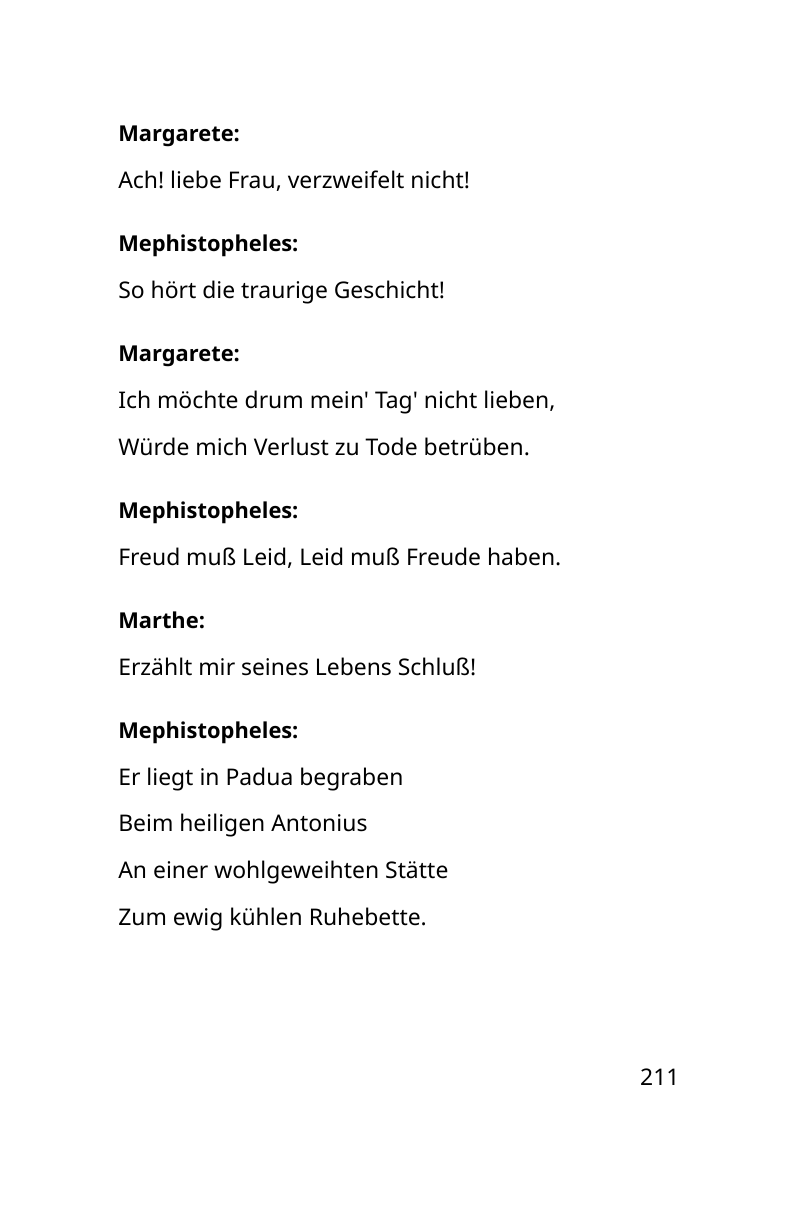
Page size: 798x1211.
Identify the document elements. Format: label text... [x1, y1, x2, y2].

text Mephistopheles: So hört die traurige Geschicht! [118, 228, 679, 305]
text Mephistopheles: Er liegt in Padua begraben Beim heiligen Antonius An einer wohlgeweihten Stätte Zum ewig kühlen Ruhebette. [118, 715, 679, 932]
text Margarete: Ich möchte drum mein' Tag' nicht lieben, Würde mich Verlust zu Tode betrüben. [118, 338, 679, 462]
text Margarete: Ach! liebe Frau, verzweifelt nicht! [118, 118, 679, 195]
text Marthe: Erzählt mir seines Lebens Schluß! [118, 605, 679, 682]
text Mephistopheles: Freud muß Leid, Leid muß Freude haben. [118, 495, 679, 572]
